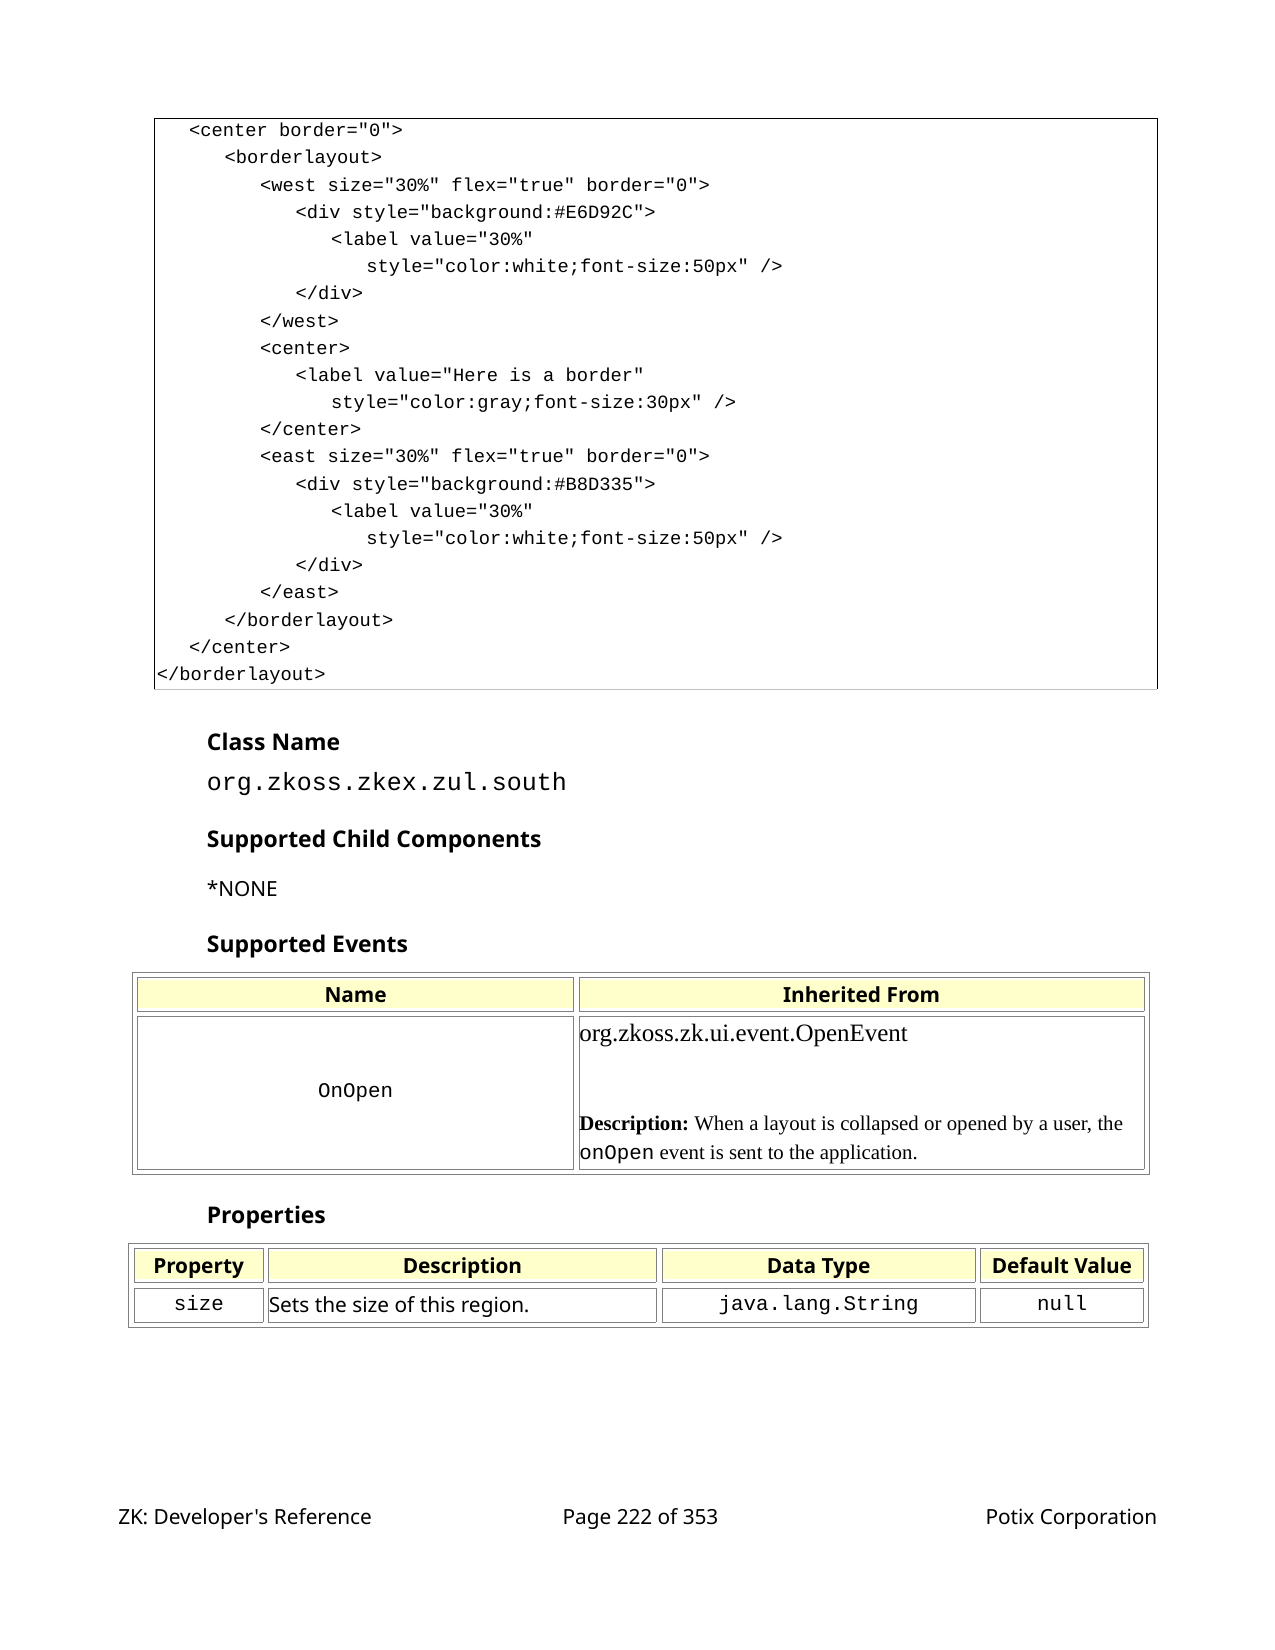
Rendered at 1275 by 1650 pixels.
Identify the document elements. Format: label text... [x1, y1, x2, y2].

table_header Name [134, 973, 576, 1011]
text <center> [155, 336, 1157, 360]
text </center> [155, 635, 1157, 659]
text </borderlayout> [155, 607, 1157, 632]
text <label value="30%" [155, 499, 1157, 523]
text <center border="0"> [155, 119, 1157, 142]
text <div style="background:#B8D335"> [155, 472, 1157, 496]
text *NONE [207, 874, 1157, 903]
table_header Data Type [659, 1244, 978, 1282]
subtitle Supported Child Components [207, 823, 1157, 854]
text <label value="Here is a border" [155, 363, 1157, 387]
table_cell java.lang.String [659, 1282, 978, 1322]
subtitle Class Name [207, 726, 1157, 757]
table_cell org.zkoss.zk.ui.event.OpenEvent Description: When a layout is collapsed or opened by a user, the onOpen event is sent to the application. [576, 1011, 1147, 1168]
table_cell OnOpen [134, 1011, 576, 1168]
text </center> [155, 417, 1157, 441]
text org.zkoss.zkex.zul.south [207, 769, 1157, 798]
table_cell size [131, 1282, 266, 1322]
text <borderlayout> [155, 145, 1157, 169]
table_header Default Value [978, 1244, 1146, 1282]
subtitle Properties [207, 1199, 1157, 1230]
text <west size="30%" flex="true" border="0"> [155, 172, 1157, 197]
table_cell Sets the size of this region. [266, 1282, 659, 1322]
text style="color:gray;font-size:30px" /> [155, 390, 1157, 414]
text </borderlayout> [155, 662, 1157, 689]
table_header Description [266, 1244, 659, 1282]
text </east> [155, 580, 1157, 604]
text </div> [155, 553, 1157, 577]
subtitle Supported Events [207, 928, 1157, 959]
text style="color:white;font-size:50px" /> [155, 526, 1157, 550]
text style="color:white;font-size:50px" /> [155, 254, 1157, 278]
table_cell null [978, 1282, 1146, 1322]
text <east size="30%" flex="true" border="0"> [155, 444, 1157, 469]
text </west> [155, 308, 1157, 333]
text <label value="30%" [155, 227, 1157, 251]
table_header Property [131, 1244, 266, 1282]
table_header Inherited From [576, 973, 1147, 1011]
text <div style="background:#E6D92C"> [155, 200, 1157, 224]
text </div> [155, 281, 1157, 306]
